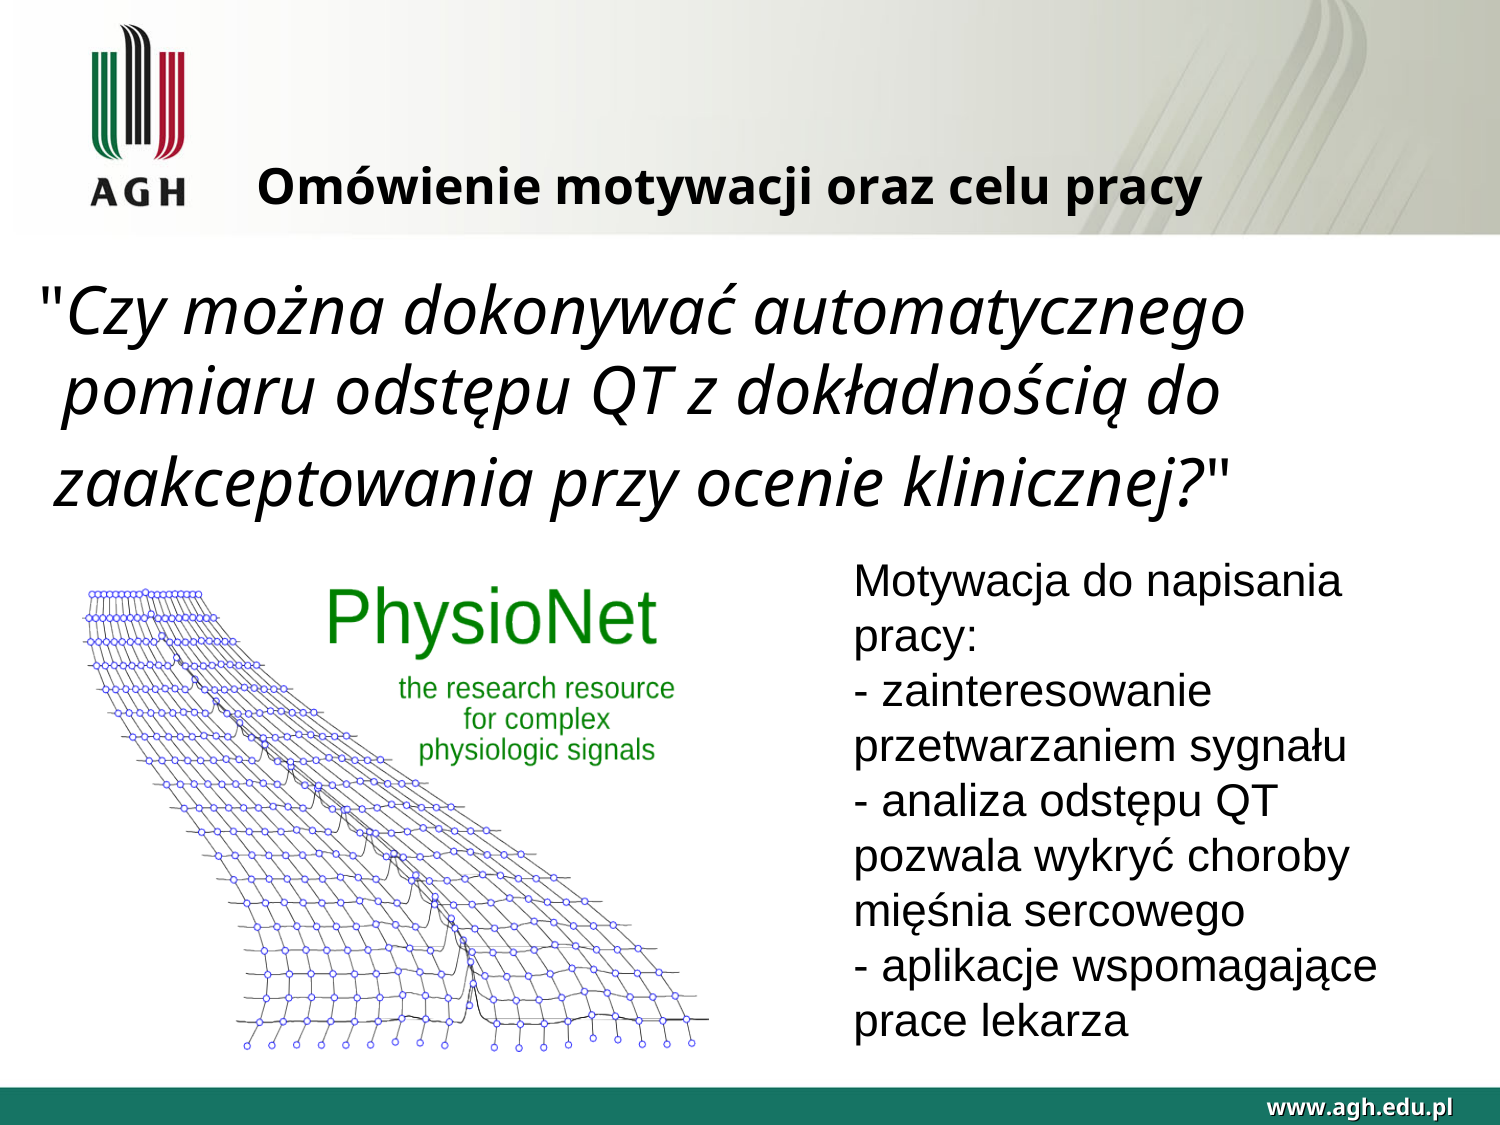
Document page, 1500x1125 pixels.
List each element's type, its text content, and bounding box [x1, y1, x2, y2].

list "Czy można dokonywać automatycznego pomiaru odstępu QT z dokładnością do zaakceptowania przy ocenie klinicznej?" [23, 259, 1477, 528]
text_box www.agh.edu.pl [1251, 1084, 1500, 1125]
picture [0, 0, 1500, 1125]
text_box Motywacja do napisania pracy: - zainteresowanie przetwarzaniem sygnału - analiza odstępu QT pozwala wykryć choroby mięśnia sercowego - aplikacje wspomagające prace lekarza [838, 543, 1430, 1053]
title Omówienie motywacji oraz celu pracy [242, 137, 1436, 233]
